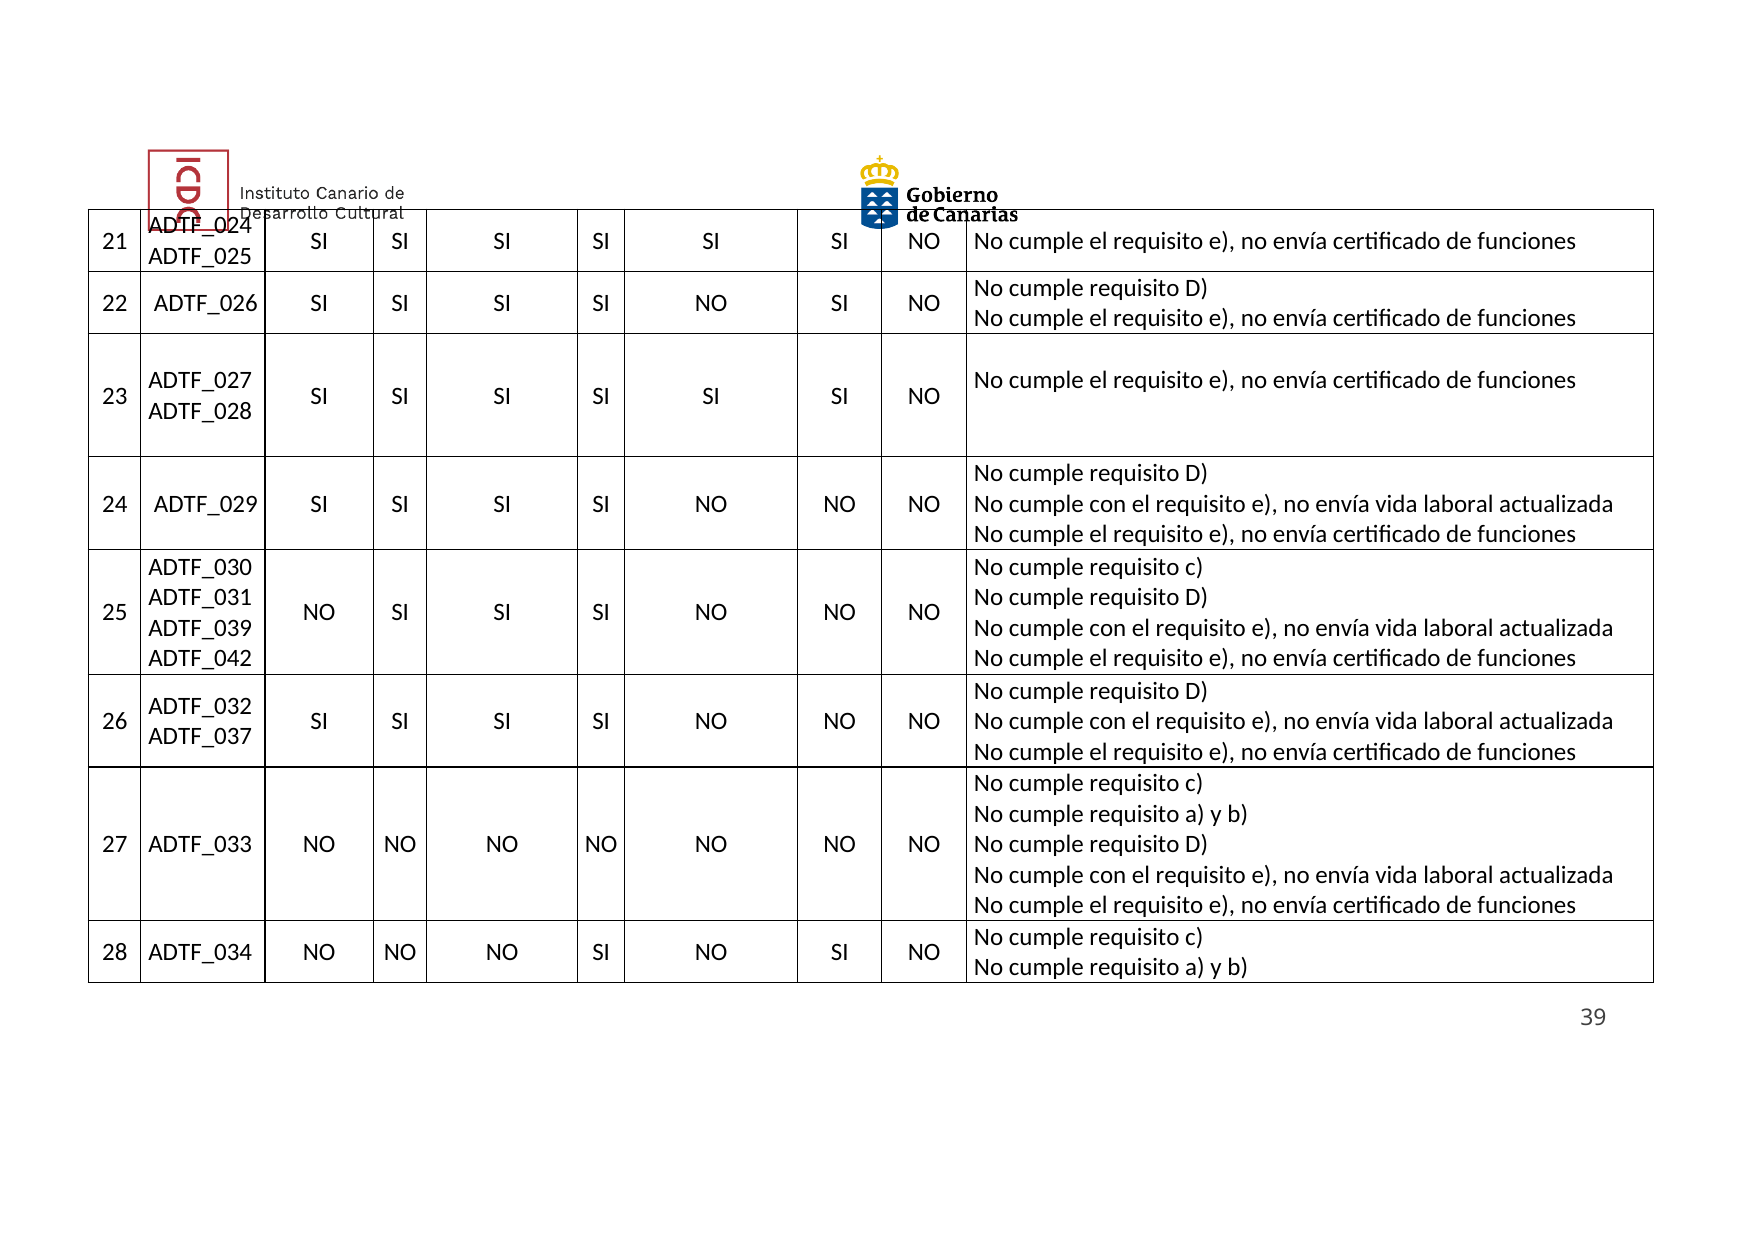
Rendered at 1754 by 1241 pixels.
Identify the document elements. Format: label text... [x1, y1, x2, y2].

table_cell NO [625, 272, 797, 333]
table_cell No cumple requisito c) No cumple requisito D) No cumple con el requisito e), no envía vida laboral actualizada No cumple el requisito e), no envía certificado de funciones [967, 550, 1653, 674]
table_cell ADTF_026 [141, 272, 264, 333]
table_cell NO [625, 457, 797, 549]
table_cell ADTF_027 ADTF_028 [141, 334, 264, 456]
table_cell No cumple requisito D) No cumple con el requisito e), no envía vida laboral actualizada No cumple el requisito e), no envía certificado de funciones [967, 457, 1653, 549]
table_cell 25 [89, 550, 140, 674]
table_cell NO [625, 768, 797, 920]
table_cell NO [625, 921, 797, 982]
table_cell NO [427, 921, 577, 982]
table_cell SI [578, 457, 624, 549]
table_cell SI [578, 550, 624, 674]
table_cell SI [578, 675, 624, 766]
table_cell NO [798, 457, 881, 549]
table_cell SI [798, 210, 881, 271]
table_cell NO [798, 675, 881, 766]
table_cell No cumple requisito D) No cumple el requisito e), no envía certificado de funciones [967, 272, 1653, 333]
table_cell SI [374, 272, 426, 333]
table_cell NO [427, 768, 577, 920]
table_cell SI [578, 210, 624, 271]
table_cell No cumple el requisito e), no envía certificado de funciones [967, 334, 1653, 456]
table_cell NO [798, 768, 881, 920]
table_cell NO [882, 457, 966, 549]
table_cell 24 [89, 457, 140, 549]
table_cell NO [374, 921, 426, 982]
table_cell SI [266, 272, 373, 333]
table_cell NO [882, 272, 966, 333]
table_cell 22 [89, 272, 140, 333]
table_cell SI [427, 675, 577, 766]
table_cell SI [798, 272, 881, 333]
table_cell SI [374, 550, 426, 674]
table_cell NO [625, 675, 797, 766]
table_cell SI [578, 272, 624, 333]
table_cell NO [882, 768, 966, 920]
table_cell 27 [89, 768, 140, 920]
table_cell NO [266, 768, 373, 920]
table_cell NO [882, 550, 966, 674]
table_cell SI [427, 457, 577, 549]
table_cell NO [882, 334, 966, 456]
table_cell SI [374, 210, 426, 271]
table_cell 26 [89, 675, 140, 766]
table_cell NO [266, 921, 373, 982]
table_cell SI [266, 210, 373, 271]
table_cell SI [578, 334, 624, 456]
table_cell 28 [89, 921, 140, 982]
table_cell ADTF_024 ADTF_025 [141, 210, 264, 271]
table_cell ADTF_034 [141, 921, 264, 982]
table_cell NO [266, 550, 373, 674]
table_cell SI [798, 334, 881, 456]
table_cell SI [374, 457, 426, 549]
table_cell 23 [89, 334, 140, 456]
table_cell ADTF_030 ADTF_031 ADTF_039 ADTF_042 [141, 550, 264, 674]
table_cell SI [427, 272, 577, 333]
table_cell SI [266, 675, 373, 766]
table_cell NO [882, 675, 966, 766]
table_cell ADTF_033 [141, 768, 264, 920]
table_cell ADTF_029 [141, 457, 264, 549]
table_cell SI [266, 334, 373, 456]
table_cell No cumple requisito c) No cumple requisito a) y b) No cumple requisito D) No cumple con el requisito e), no envía vida laboral actualizada No cumple el requisito e), no envía certificado de funciones [967, 768, 1653, 920]
table_cell SI [266, 457, 373, 549]
table_cell SI [427, 210, 577, 271]
table_cell SI [374, 675, 426, 766]
table_cell No cumple el requisito e), no envía certificado de funciones [967, 210, 1653, 271]
table_cell 21 [89, 210, 140, 271]
table_cell SI [427, 550, 577, 674]
table_cell NO [374, 768, 426, 920]
table_cell NO [882, 921, 966, 982]
table_cell NO [625, 550, 797, 674]
table_cell NO [578, 768, 624, 920]
table_cell SI [625, 334, 797, 456]
table_cell NO [882, 210, 966, 271]
table_cell No cumple requisito c) No cumple requisito a) y b) [967, 921, 1653, 982]
table_cell NO [798, 550, 881, 674]
table_cell SI [578, 921, 624, 982]
table_cell No cumple requisito D) No cumple con el requisito e), no envía vida laboral actualizada No cumple el requisito e), no envía certificado de funciones [967, 675, 1653, 766]
table_cell SI [374, 334, 426, 456]
table_cell SI [798, 921, 881, 982]
table_cell SI [625, 210, 797, 271]
table_cell ADTF_032 ADTF_037 [141, 675, 264, 766]
table_cell SI [427, 334, 577, 456]
